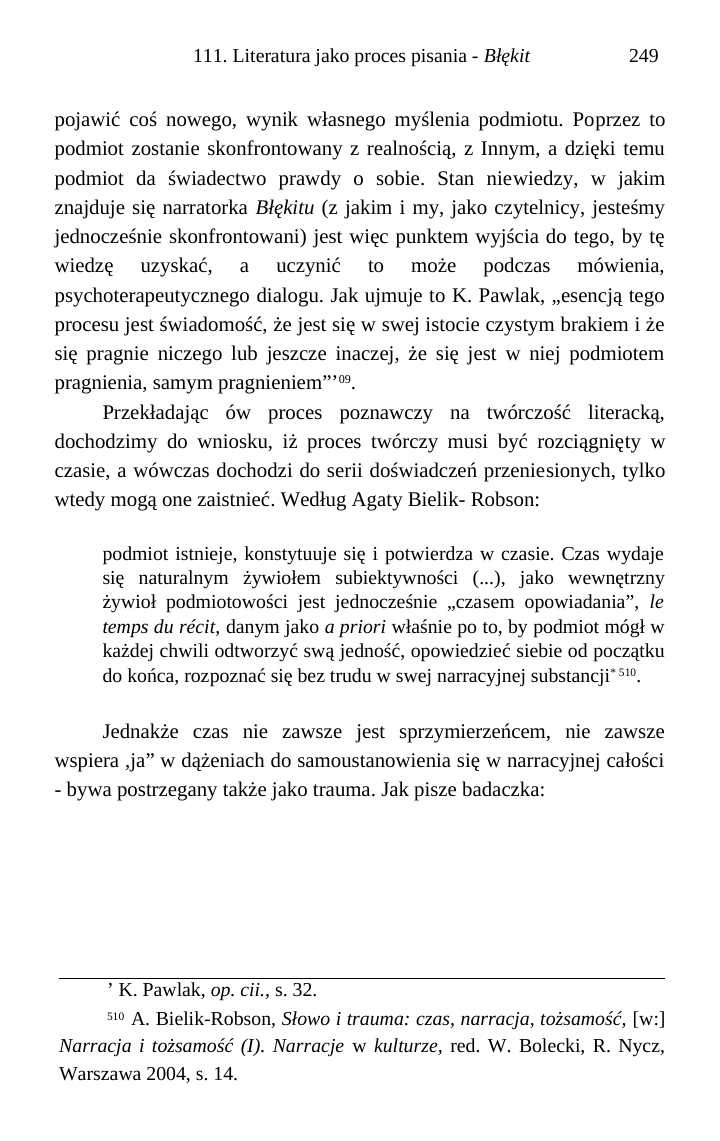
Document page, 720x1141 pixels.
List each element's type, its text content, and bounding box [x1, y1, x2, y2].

text ’ K. Pawlak, op. cii., s. 32. [59, 979, 665, 1001]
text 510 A. Bielik-Robson, Słowo i trauma: czas, narracja, tożsamość, [w:] Narracja i tożsamość (I). Narracje w kulturze, red. W. Bolecki, R. Nycz, Warszawa 2004, s. 14. [59, 1007, 665, 1084]
text pojawić coś nowego, wynik własnego myślenia podmiotu. Po­przez to podmiot zostanie skonfrontowany z realnością, z Innym, a dzięki temu podmiot da świadectwo prawdy o sobie. Stan nie­wiedzy, w jakim znajduje się narratorka Błękitu (z jakim i my, jako czytelnicy, jesteśmy jednocześnie skonfrontowani) jest więc punktem wyjścia do tego, by tę wiedzę uzyskać, a uczynić to może podczas mówienia, psychoterapeutycznego dialogu. Jak ujmuje to K. Pawlak, „esencją tego procesu jest świadomość, że jest się w swej istocie czystym brakiem i że się pragnie niczego lub jeszcze inaczej, że się jest w niej podmiotem pragnienia, samym pragnieniem”’09. [54, 107, 665, 394]
text 249 [629, 44, 664, 67]
text Jednakże czas nie zawsze jest sprzymierzeńcem, nie zawsze wspiera ,ja” w dążeniach do samoustanowienia się w narracyjnej całości - bywa postrzegany także jako trauma. Jak pisze badaczka: [54, 719, 665, 801]
text Przekładając ów proces poznawczy na twórczość literacką, dochodzimy do wniosku, iż proces twórczy musi być rozciągnię­ty w czasie, a wówczas dochodzi do serii doświadczeń przenie­sionych, tylko wtedy mogą one zaistnieć. Według Agaty Bielik- Robson: [54, 399, 665, 511]
text podmiot istnieje, konstytuuje się i potwierdza w czasie. Czas wydaje się naturalnym żywiołem subiektywności (...), jako wewnętrzny żywioł podmiotowości jest jednocześnie „cza­sem opowiadania”, le temps du récit, danym jako a priori właśnie po to, by podmiot mógł w każdej chwili odtworzyć swą jedność, opowiedzieć siebie od początku do końca, roz­poznać się bez trudu w swej narracyjnej substancji* 510. [102, 542, 665, 686]
text 111. Literatura jako proces pisania - Błękit [193, 44, 532, 67]
